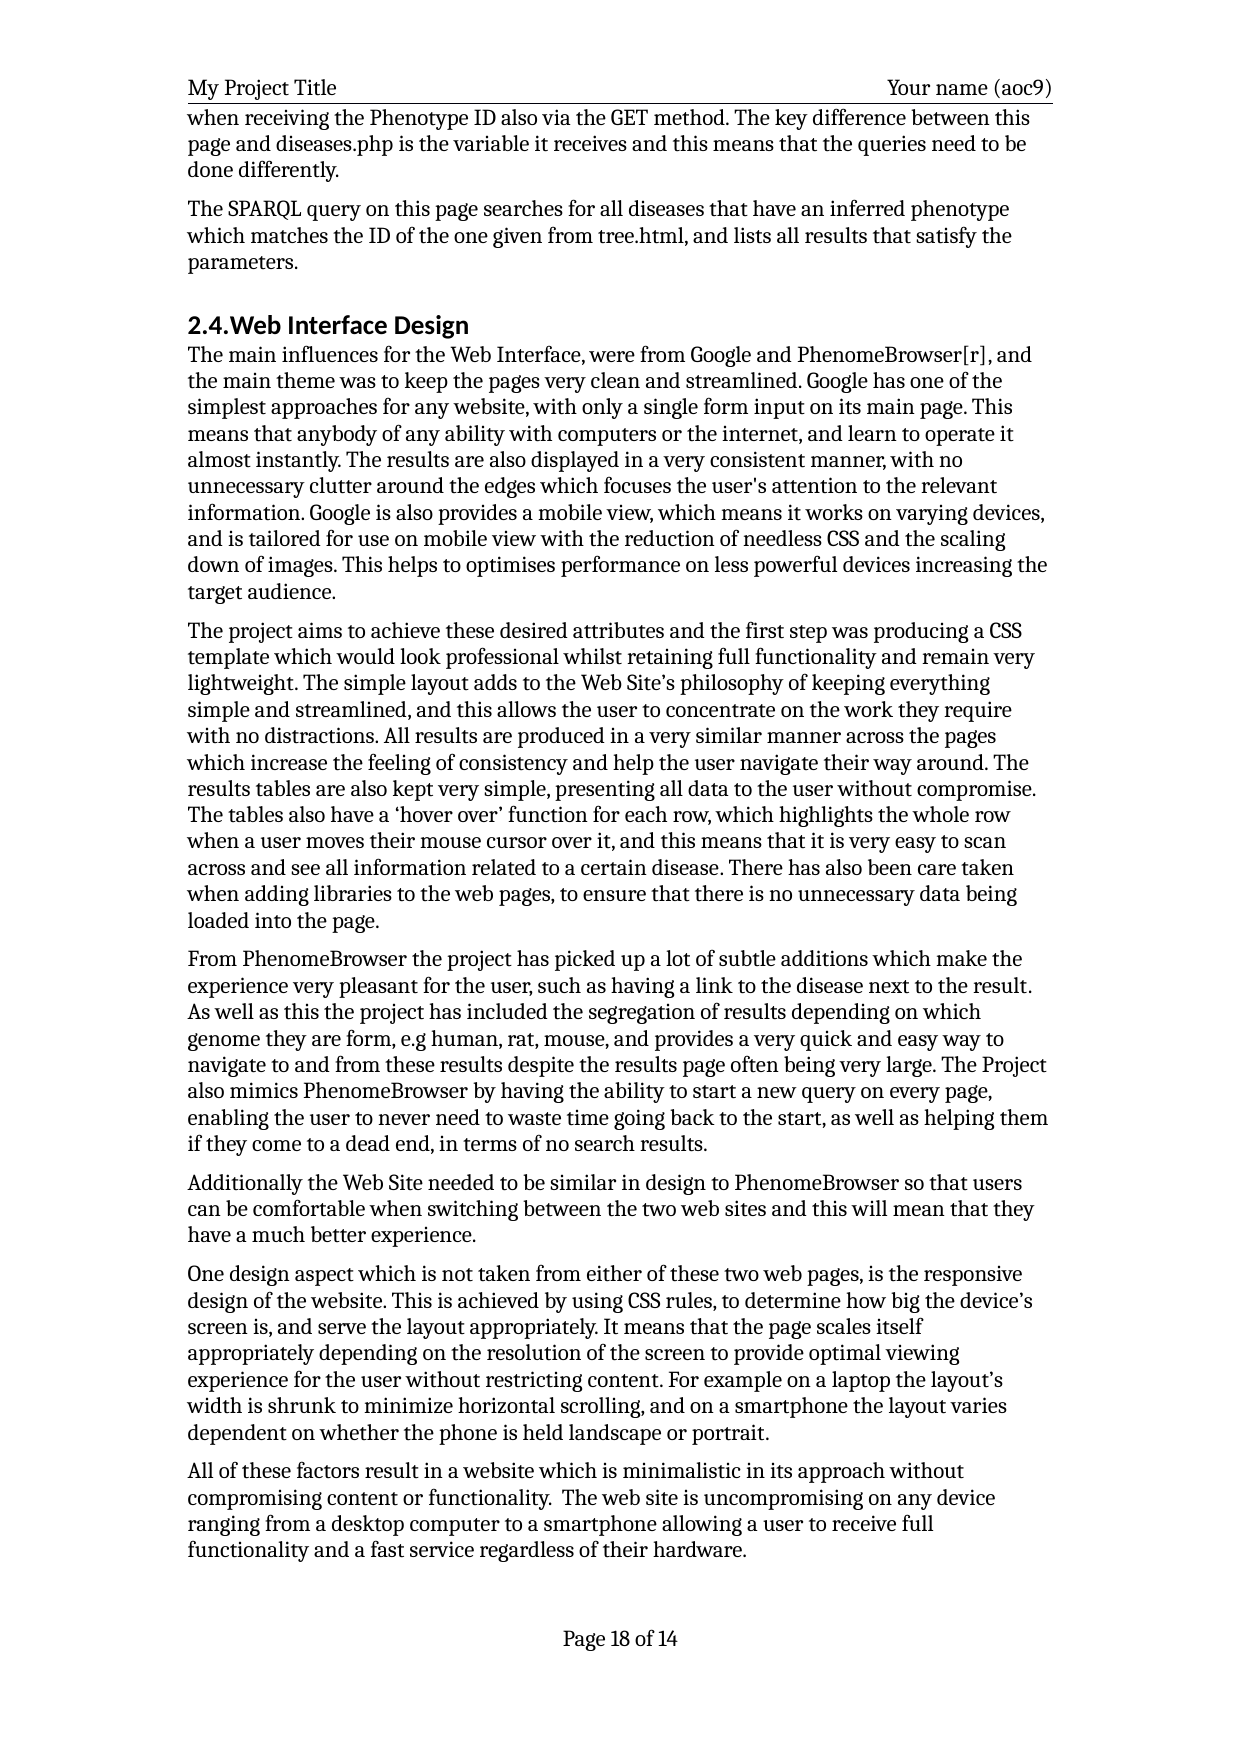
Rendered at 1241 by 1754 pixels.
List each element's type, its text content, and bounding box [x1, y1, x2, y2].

text One design aspect which is not taken from either of these two web pages, is the responsive design of the website. This is achieved by using CSS rules, to determine how big the device’s screen is, and serve the layout appropriately. It means that the page scales itself appropriately depending on the resolution of the screen to provide optimal viewing experience for the user without restricting content. For example on a laptop the layout’s width is shrunk to minimize horizontal scrolling, and on a smartphone the layout varies dependent on whether the phone is held landscape or portrait. [187, 1261, 1053, 1446]
text From PhenomeBrowser the project has picked up a lot of subtle additions which make the experience very pleasant for the user, such as having a link to the disease next to the result. As well as this the project has included the segregation of results depending on which genome they are form, e.g human, rat, mouse, and provides a very quick and easy way to navigate to and from these results despite the results page often being very large. The Project also mimics PhenomeBrowser by having the ability to start a new query on every page, enabling the user to never need to waste time going back to the start, as well as helping them if they come to a dead end, in terms of no search results. [187, 946, 1053, 1157]
text All of these factors result in a website which is minimalistic in its approach without compromising content or functionality. The web site is uncompromising on any device ranging from a desktop computer to a smartphone allowing a user to receive full functionality and a fast service regardless of their hardware. [187, 1458, 1053, 1563]
text Additionally the Web Site needed to be similar in design to PhenomeBrowser so that users can be comfortable when switching between the two web sites and this will mean that they have a much better experience. [187, 1169, 1053, 1249]
text The main influences for the Web Interface, were from Google and PhenomeBrowser[r], and the main theme was to keep the pages very clean and streamlined. Google has one of the simplest approaches for any website, with only a single form input on its main page. This means that anybody of any ability with computers or the internet, and learn to operate it almost instantly. The results are also displayed in a very consistent manner, with no unnecessary clutter around the edges which focuses the user's attention to the relevant information. Google is also provides a mobile view, which means it works on varying devices, and is tailored for use on mobile view with the reduction of needless CSS and the scaling down of images. This helps to optimises performance on less powerful devices increasing the target audience. [187, 341, 1053, 605]
text The project aims to achieve these desired attributes and the first step was producing a CSS template which would look professional whilst retaining full functionality and remain very lightweight. The simple layout adds to the Web Site’s philosophy of keeping everything simple and streamlined, and this allows the user to concentrate on the work they require with no distractions. All results are produced in a very similar manner across the pages which increase the feeling of consistency and help the user navigate their way around. The results tables are also kept very simple, presenting all data to the user without compromise. The tables also have a ‘hover over’ function for each row, which highlights the whole row when a user moves their mouse cursor over it, and this means that it is very easy to scan across and see all information related to a certain disease. There has also been care taken when adding libraries to the web pages, to ensure that there is no unnecessary data being loaded into the page. [187, 617, 1053, 934]
subtitle Web Interface Design [187, 308, 1053, 341]
text The SPARQL query on this page searches for all diseases that have an inferred phenotype which matches the ID of the one given from tree.html, and lists all results that satisfy the parameters. [187, 196, 1053, 275]
text when receiving the Phenotype ID also via the GET method. The key difference between this page and diseases.php is the variable it receives and this means that the queries need to be done differently. [187, 104, 1053, 183]
